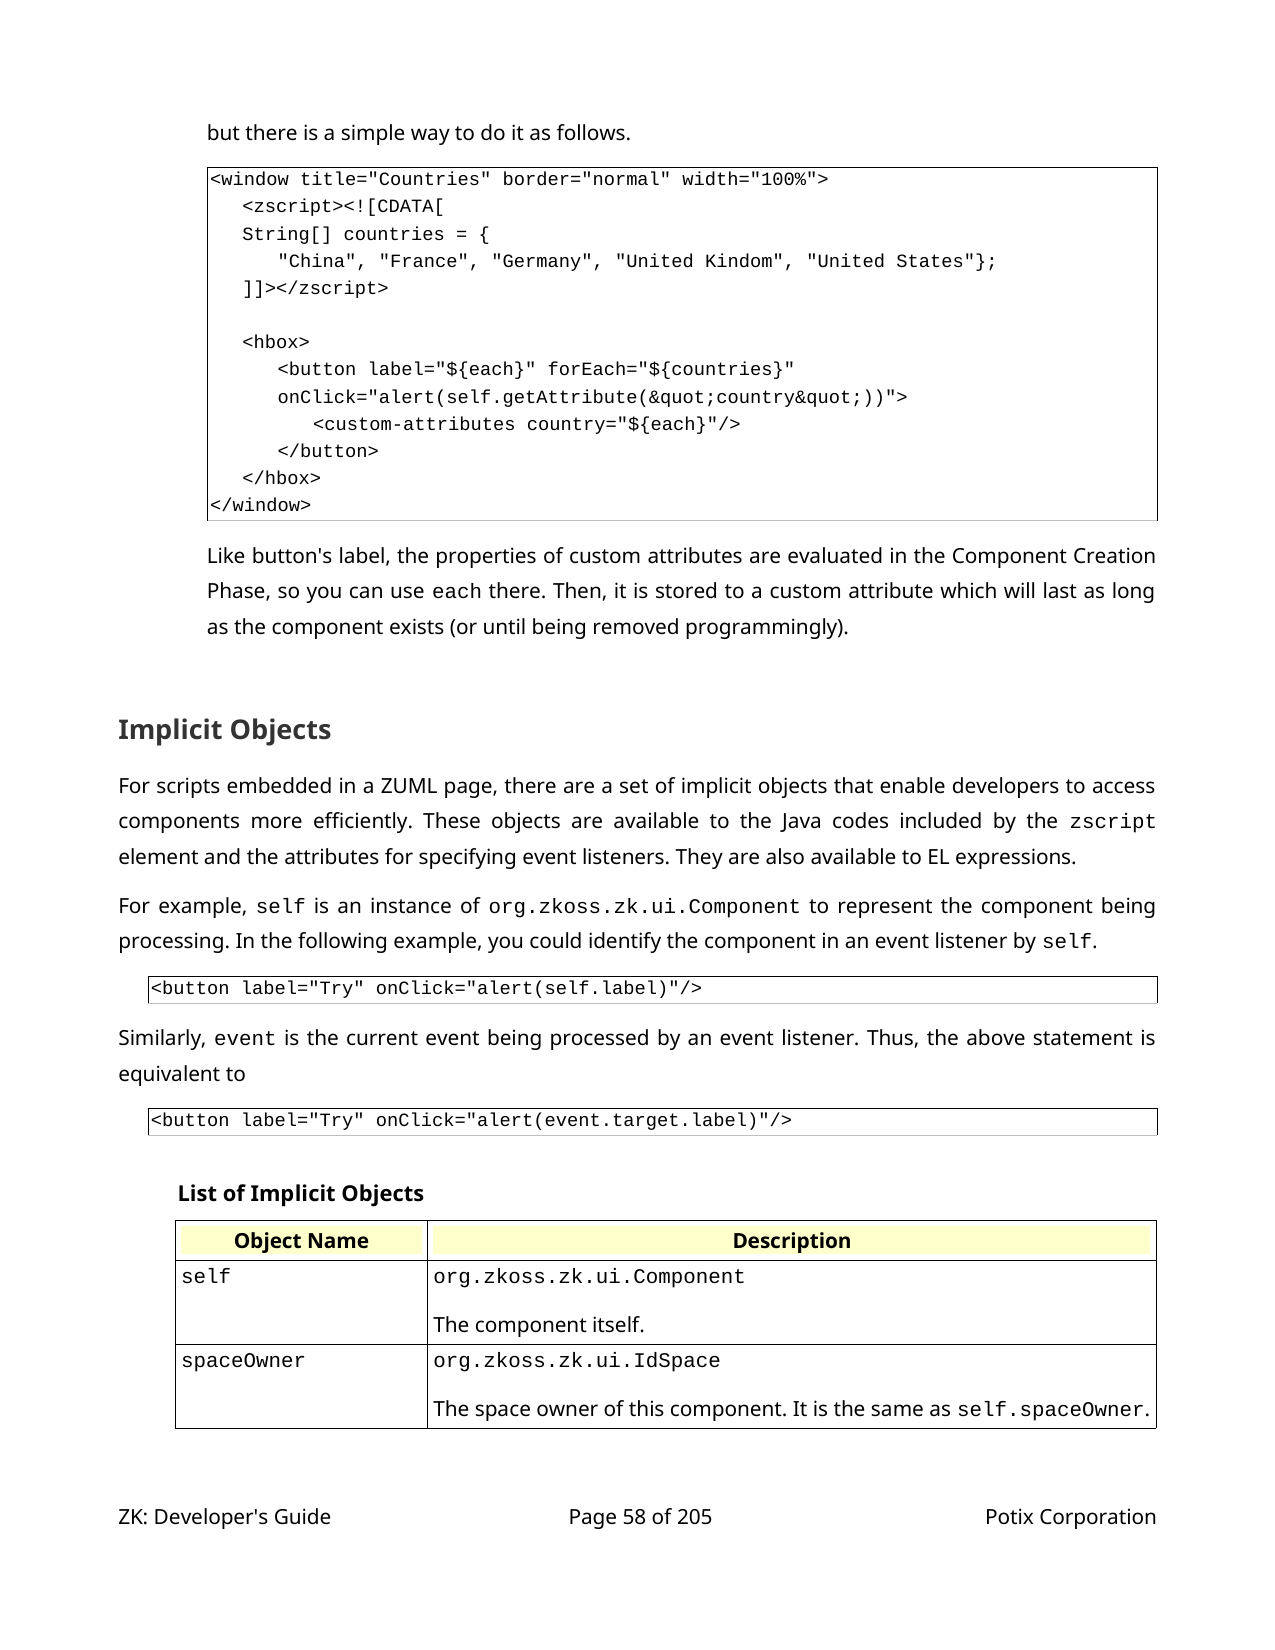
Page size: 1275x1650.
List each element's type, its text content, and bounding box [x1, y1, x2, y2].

text <button label="Try" onClick="alert(self.label)"/> [149, 977, 1157, 1003]
text </button> [208, 439, 1157, 463]
subtitle Implicit Objects [118, 711, 1157, 748]
text String[] countries = { [208, 221, 1157, 246]
text <custom-attributes country="${each}"/> [208, 412, 1157, 436]
text <hbox> [208, 330, 1157, 354]
table_header Object Name [176, 1221, 427, 1260]
table_cell org.zkoss.zk.ui.Component The component itself. [428, 1261, 1156, 1344]
table_header Description [428, 1221, 1156, 1260]
text but there is a simple way to do it as follows. [207, 118, 1157, 146]
text "China", "France", "Germany", "United Kindom", "United States"}; [208, 248, 1157, 273]
text <button label="${each}" forEach="${countries}" [208, 357, 1157, 382]
table_cell org.zkoss.zk.ui.IdSpace The space owner of this component. It is the same as self.spaceOwner. [428, 1345, 1156, 1428]
text Like button's label, the properties of custom attributes are evaluated in the Component Creation Phase, so you can use each there. Then, it is stored to a custom attribute which will last as long as the component exists (or until being removed programmingly). [207, 541, 1157, 640]
text Similarly, event is the current event being processed by an event listener. Thus, the above statement is equivalent to [118, 1023, 1157, 1087]
text </window> [208, 493, 1157, 520]
text onClick="alert(self.getAttribute(&quot;country&quot;))"> [208, 384, 1157, 409]
text ]]></zscript> [208, 276, 1157, 300]
text <zscript><![CDATA[ [208, 194, 1157, 218]
subtitle List of Implicit Objects [177, 1178, 1157, 1208]
table_cell spaceOwner [176, 1345, 427, 1428]
text <button label="Try" onClick="alert(event.target.label)"/> [149, 1109, 1157, 1135]
text For scripts embedded in a ZUML page, there are a set of implicit objects that enable developers to access components more efficiently. These objects are available to the Java codes included by the zscript element and the attributes for specifying event listeners. They are also available to EL expressions. [118, 771, 1157, 870]
text </hbox> [208, 466, 1157, 490]
text <window title="Countries" border="normal" width="100%"> [208, 168, 1157, 191]
table_cell self [176, 1261, 427, 1344]
text For example, self is an instance of org.zkoss.zk.ui.Component to represent the component being processing. In the following example, you could identify the component in an event listener by self. [118, 891, 1157, 955]
